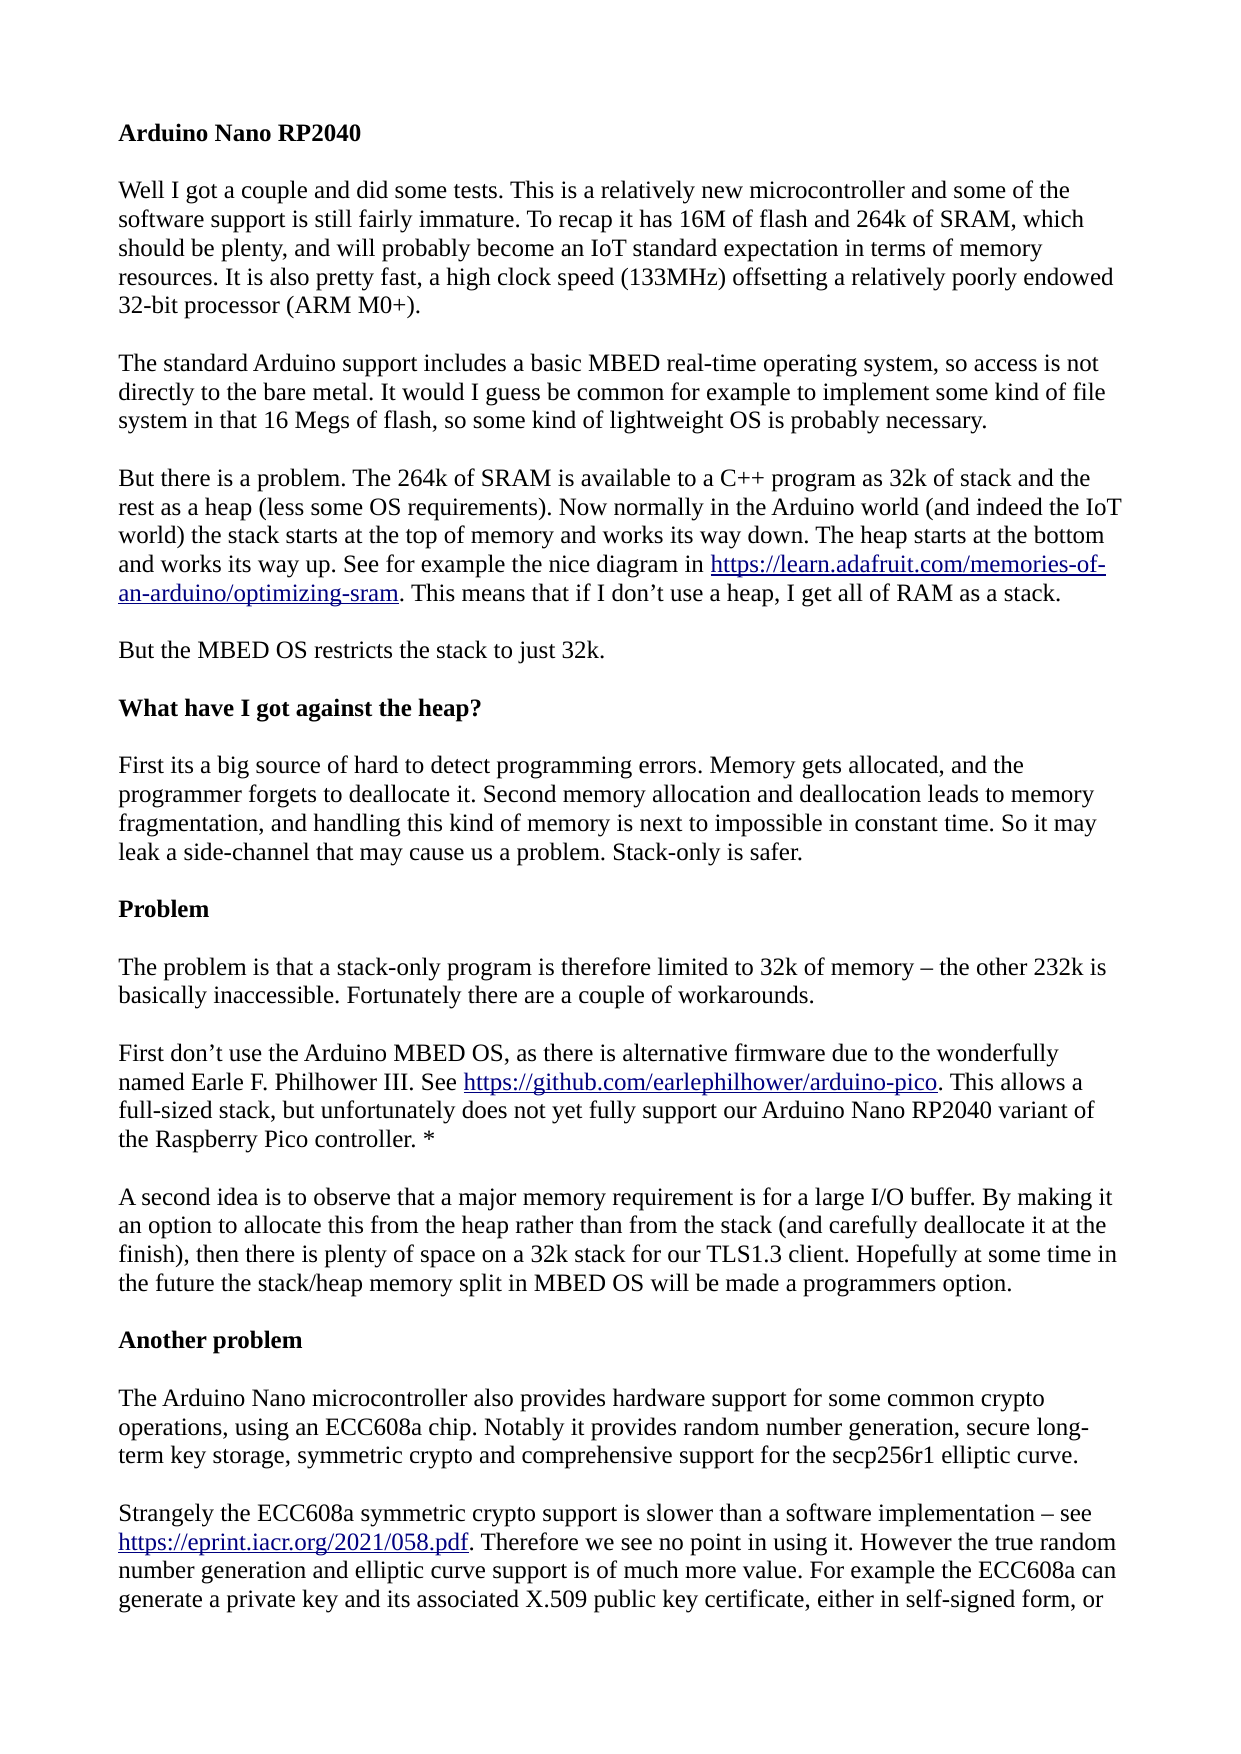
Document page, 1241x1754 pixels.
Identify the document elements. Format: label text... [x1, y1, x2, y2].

text First its a big source of hard to detect programming errors. Memory gets allocated, and the programmer forgets to deallocate it. Second memory allocation and deallocation leads to memory fragmentation, and handling this kind of memory is next to impossible in constant time. So it may leak a side-channel that may cause us a problem. Stack-only is safer. [118, 751, 1122, 866]
text Well I got a couple and did some tests. This is a relatively new microcontroller and some of the software support is still fairly immature. To recap it has 16M of flash and 264k of SRAM, which should be plenty, and will probably become an IoT standard expectation in terms of memory resources. It is also pretty fast, a high clock speed (133MHz) offsetting a relatively poorly endowed 32-bit processor (ARM M0+). [118, 176, 1122, 319]
text The standard Arduino support includes a basic MBED real-time operating system, so access is not directly to the bare metal. It would I guess be common for example to implement some kind of file system in that 16 Megs of flash, so some kind of lightweight OS is probably necessary. [118, 348, 1122, 434]
text A second idea is to observe that a major memory requirement is for a large I/O buffer. By making it an option to allocate this from the heap rather than from the stack (and carefully deallocate it at the finish), then there is plenty of space on a 32k stack for our TLS1.3 client. Hopefully at some time in the future the stack/heap memory split in MBED OS will be made a programmers option. [118, 1182, 1122, 1297]
text But the MBED OS restricts the stack to just 32k. [118, 636, 1122, 664]
text The problem is that a stack-only program is therefore limited to 32k of memory – the other 232k is basically inaccessible. Fortunately there are a couple of workarounds. [118, 952, 1122, 1009]
text Arduino Nano RP2040 [118, 118, 1122, 147]
text What have I got against the heap? [118, 693, 1122, 722]
text But there is a problem. The 264k of SRAM is available to a C++ program as 32k of stack and the rest as a heap (less some OS requirements). Now normally in the Arduino world (and indeed the IoT world) the stack starts at the top of memory and works its way down. The heap starts at the bottom and works its way up. See for example the nice diagram in https://learn.adafruit.com/memories-of-an-arduino/optimizing-sram. This means that if I don’t use a heap, I get all of RAM as a stack. [118, 463, 1122, 607]
text Another problem [118, 1326, 1122, 1354]
text Strangely the ECC608a symmetric crypto support is slower than a software implementation – see https://eprint.iacr.org/2021/058.pdf. Therefore we see no point in using it. However the true random number generation and elliptic curve support is of much more value. For example the ECC608a can generate a private key and its associated X.509 public key certificate, either in self-signed form, or [118, 1498, 1122, 1613]
text First don’t use the Arduino MBED OS, as there is alternative firmware due to the wonderfully named Earle F. Philhower III. See https://github.com/earlephilhower/arduino-pico. This allows a full-sized stack, but unfortunately does not yet fully support our Arduino Nano RP2040 variant of the Raspberry Pico controller. * [118, 1038, 1122, 1153]
text The Arduino Nano microcontroller also provides hardware support for some common crypto operations, using an ECC608a chip. Notably it provides random number generation, secure long-term key storage, symmetric crypto and comprehensive support for the secp256r1 elliptic curve. [118, 1383, 1122, 1469]
text Problem [118, 894, 1122, 923]
